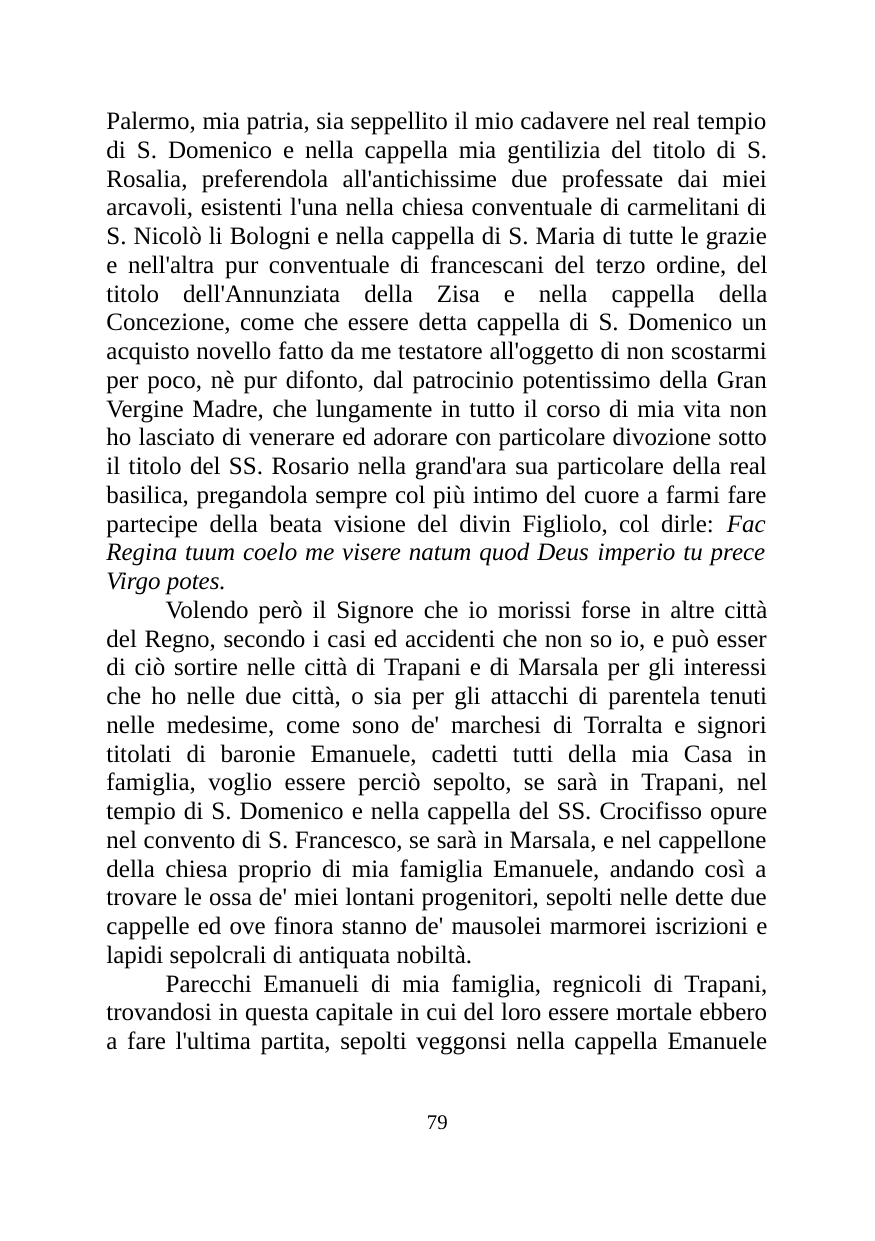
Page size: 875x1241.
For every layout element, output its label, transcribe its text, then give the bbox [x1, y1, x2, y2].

text Palermo, mia patria, sia seppellito il mio cadavere nel real tempio di S. Domenico e nella cappella mia gentilizia del titolo di S. Rosalia, preferendola all'antichissime due professate dai miei arcavoli, esistenti l'una nella chiesa conventuale di carmelitani di S. Nicolò li Bologni e nella cappella di S. Maria di tutte le grazie e nell'altra pur conventuale di francescani del terzo ordine, del titolo dell'Annunziata della Zisa e nella cappella della Concezione, come che essere detta cappella di S. Domenico un acquisto novello fatto da me testatore all'oggetto di non scostarmi per poco, nè pur difonto, dal patrocinio potentissimo della Gran Vergine Madre, che lungamente in tutto il corso di mia vita non ho lasciato di venerare ed adorare con particolare divozione sotto il titolo del SS. Rosario nella grand'ara sua particolare della real basilica, pregandola sempre col più intimo del cuore a farmi fare partecipe della beata visione del divin Figliolo, col dirle: Fac Regina tuum coelo me visere natum quod Deus imperio tu prece Virgo potes. [106, 106, 768, 595]
text Parecchi Emanueli di mia famiglia, regnicoli di Trapani, trovandosi in questa capitale in cui del loro essere mortale ebbero a fare l'ultima partita, sepolti veggonsi nella cappella Emanuele [106, 969, 768, 1055]
text Volendo però il Signore che io morissi forse in altre città del Regno, secondo i casi ed accidenti che non so io, e può esser di ciò sortire nelle città di Trapani e di Marsala per gli interessi che ho nelle due città, o sia per gli attacchi di parentela tenuti nelle medesime, come sono de' marchesi di Torralta e signori titolati di baronie Emanuele, cadetti tutti della mia Casa in famiglia, voglio essere perciò sepolto, se sarà in Trapani, nel tempio di S. Domenico e nella cappella del SS. Crocifisso opure nel convento di S. Francesco, se sarà in Marsala, e nel cappellone della chiesa proprio di mia famiglia Emanuele, andando così a trovare le ossa de' miei lontani progenitori, sepolti nelle dette due cappelle ed ove finora stanno de' mausolei marmorei iscrizioni e lapidi sepolcrali di antiquata nobiltà. [106, 595, 768, 969]
